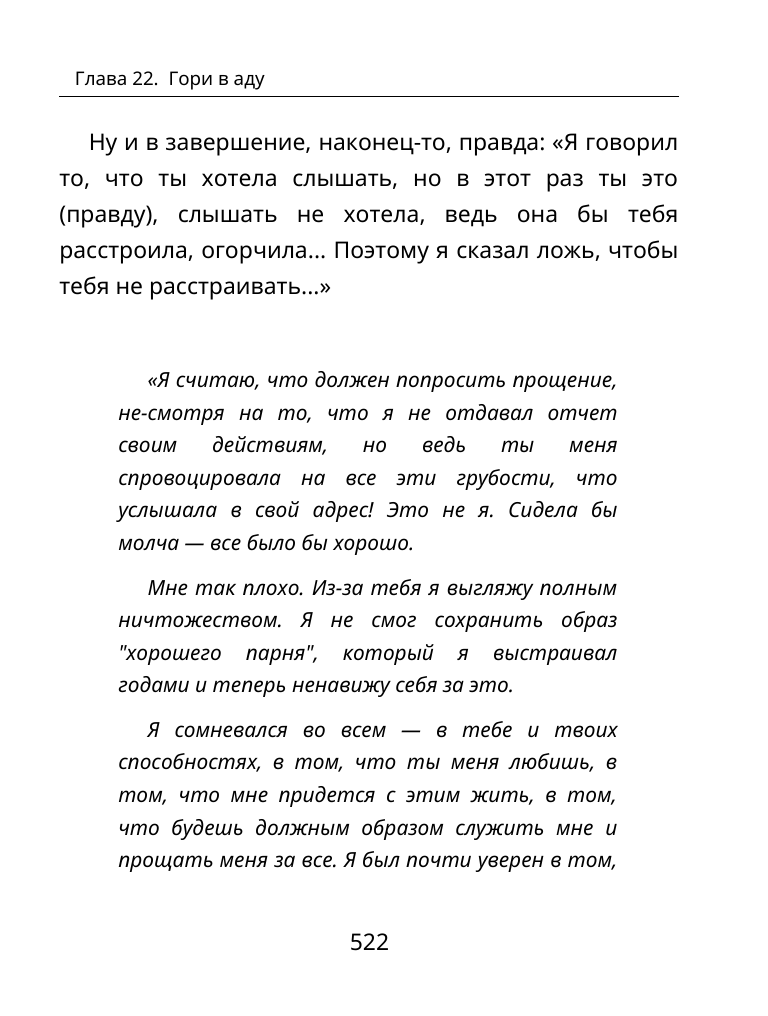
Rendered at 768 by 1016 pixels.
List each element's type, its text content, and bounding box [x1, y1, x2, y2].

text Я сомневался во всем — в тебе и твоих способностях, в том, что ты меня любишь, в том, что мне придется с этим жить, в том, что будешь должным образом служить мне и прощать меня за все. Я был почти уверен в том, [118, 715, 620, 874]
text Мне так плохо. Из-за тебя я выгляжу полным ничтожеством. Я не смог сохранить образ "хорошего парня", который я выстраивал годами и теперь ненавижу себя за это. [118, 573, 620, 699]
text Ну и в завершение, наконец-то, правда: «Я говорил то, что ты хотела слышать, но в этот раз ты это (правду), слышать не хотела, ведь она бы тебя расстроила, огорчила... Поэтому я сказал ложь, чтобы тебя не расстраивать...» [59, 126, 679, 301]
text «Я считаю, что должен попросить прощение, не-смотря на то, что я не отдавал отчет своим действиям, но ведь ты меня спровоцировала на все эти грубости, что услышала в свой адрес! Это не я. Сидела бы молча — все было бы хорошо. [118, 365, 620, 557]
